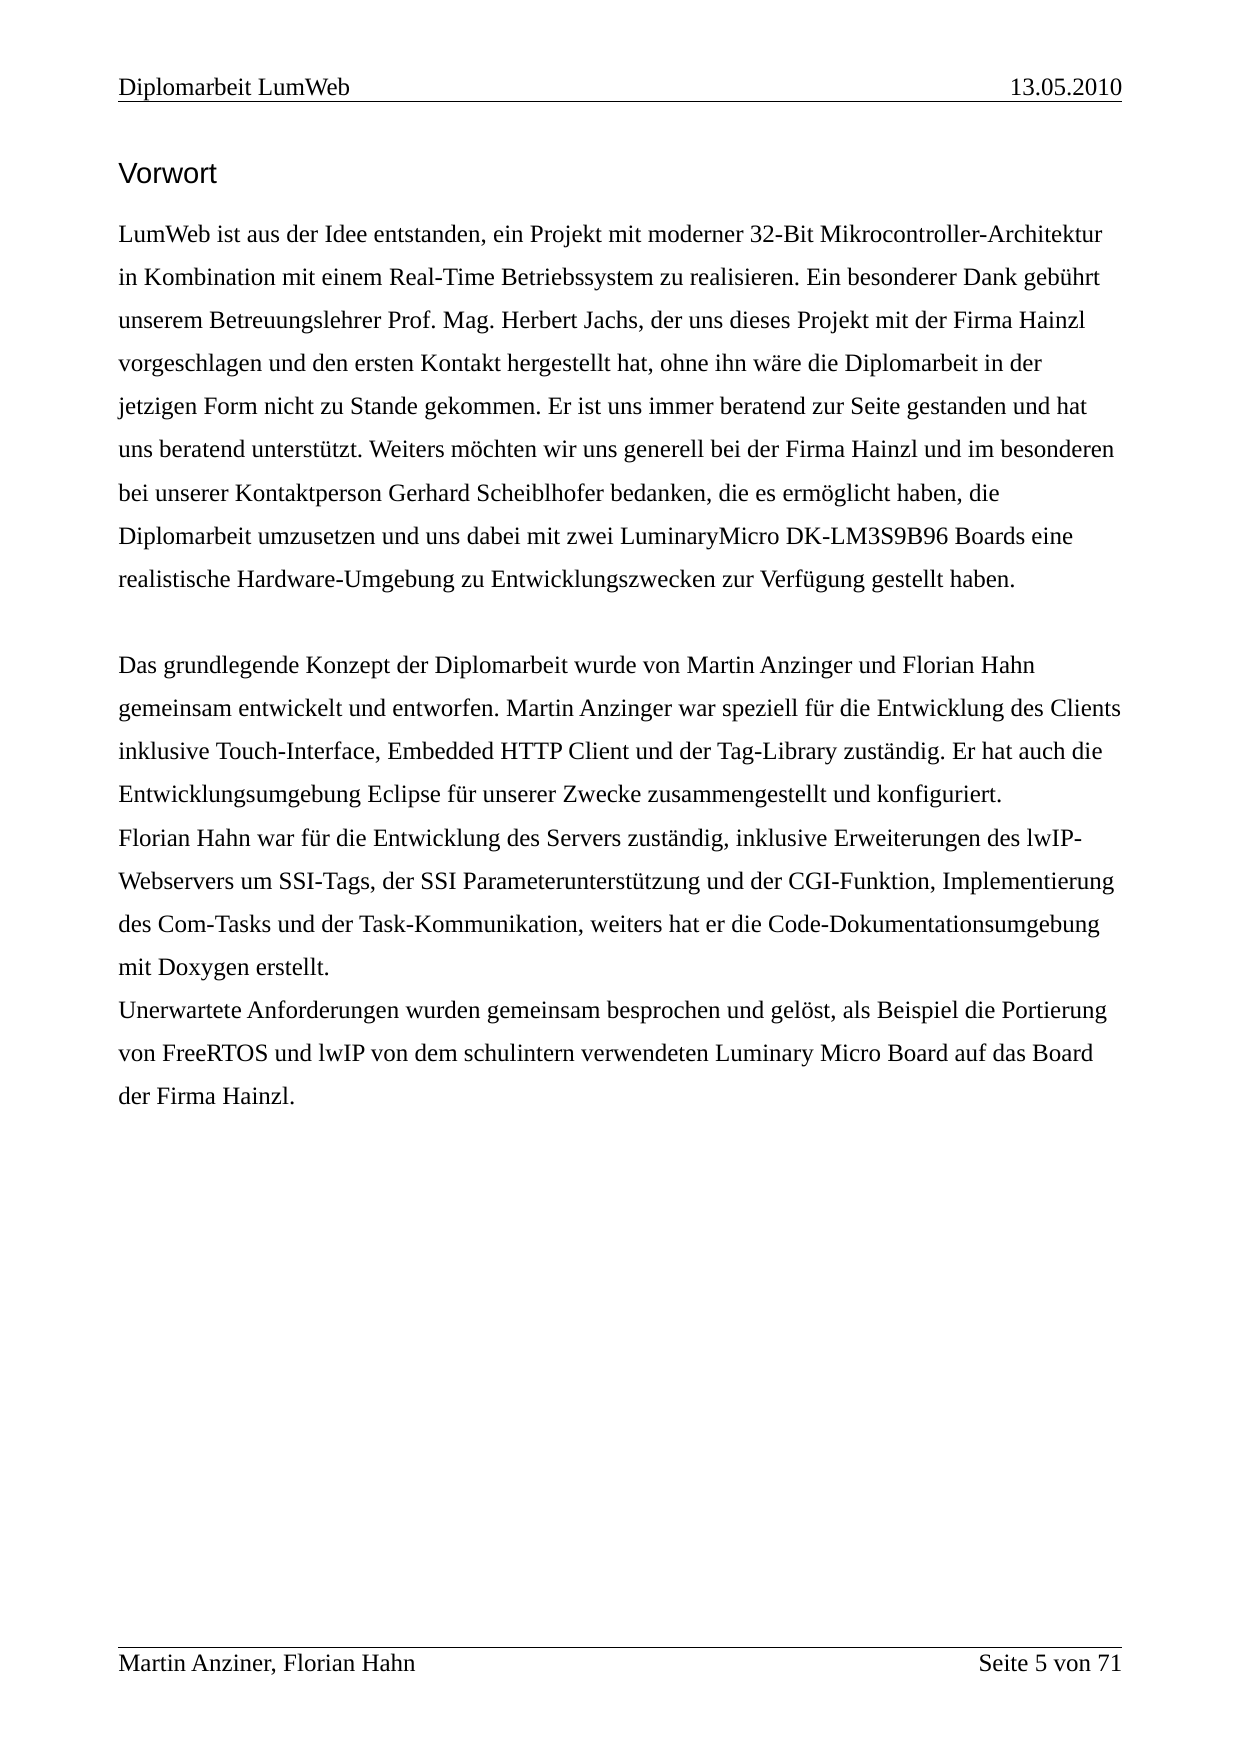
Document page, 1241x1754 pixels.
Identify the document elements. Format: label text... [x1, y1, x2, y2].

text Florian Hahn war für die Entwicklung des Servers zuständig, inklusive Erweiterungen des lwIP-Webservers um SSI-Tags, der SSI Parameterunterstützung und der CGI-Funktion, Implementierung des Com-Tasks und der Task-Kommunikation, weiters hat er die Code-Dokumentationsumgebung mit Doxygen erstellt. [118, 823, 1122, 981]
text Unerwartete Anforderungen wurden gemeinsam besprochen und gelöst, als Beispiel die Portierung von FreeRTOS und lwIP von dem schulintern verwendeten Luminary Micro Board auf das Board der Firma Hainzl. [118, 995, 1122, 1110]
subtitle Vorwort [118, 156, 1122, 190]
text LumWeb ist aus der Idee entstanden, ein Projekt mit moderner 32-Bit Mikrocontroller-Architektur in Kombination mit einem Real-Time Betriebssystem zu realisieren. Ein besonderer Dank gebührt unserem Betreuungslehrer Prof. Mag. Herbert Jachs, der uns dieses Projekt mit der Firma Hainzl vorgeschlagen und den ersten Kontakt hergestellt hat, ohne ihn wäre die Diplomarbeit in der jetzigen Form nicht zu Stande gekommen. Er ist uns immer beratend zur Seite gestanden und hat uns beratend unterstützt. Weiters möchten wir uns generell bei der Firma Hainzl und im besonderen bei unserer Kontaktperson Gerhard Scheiblhofer bedanken, die es ermöglicht haben, die Diplomarbeit umzusetzen und uns dabei mit zwei LuminaryMicro DK-LM3S9B96 Boards eine realistische Hardware-Umgebung zu Entwicklungszwecken zur Verfügung gestellt haben. [118, 219, 1122, 593]
text Das grundlegende Konzept der Diplomarbeit wurde von Martin Anzinger und Florian Hahn gemeinsam entwickelt und entworfen. Martin Anzinger war speziell für die Entwicklung des Clients inklusive Touch-Interface, Embedded HTTP Client und der Tag-Library zuständig. Er hat auch die Entwicklungsumgebung Eclipse für unserer Zwecke zusammengestellt und konfiguriert. [118, 650, 1122, 808]
